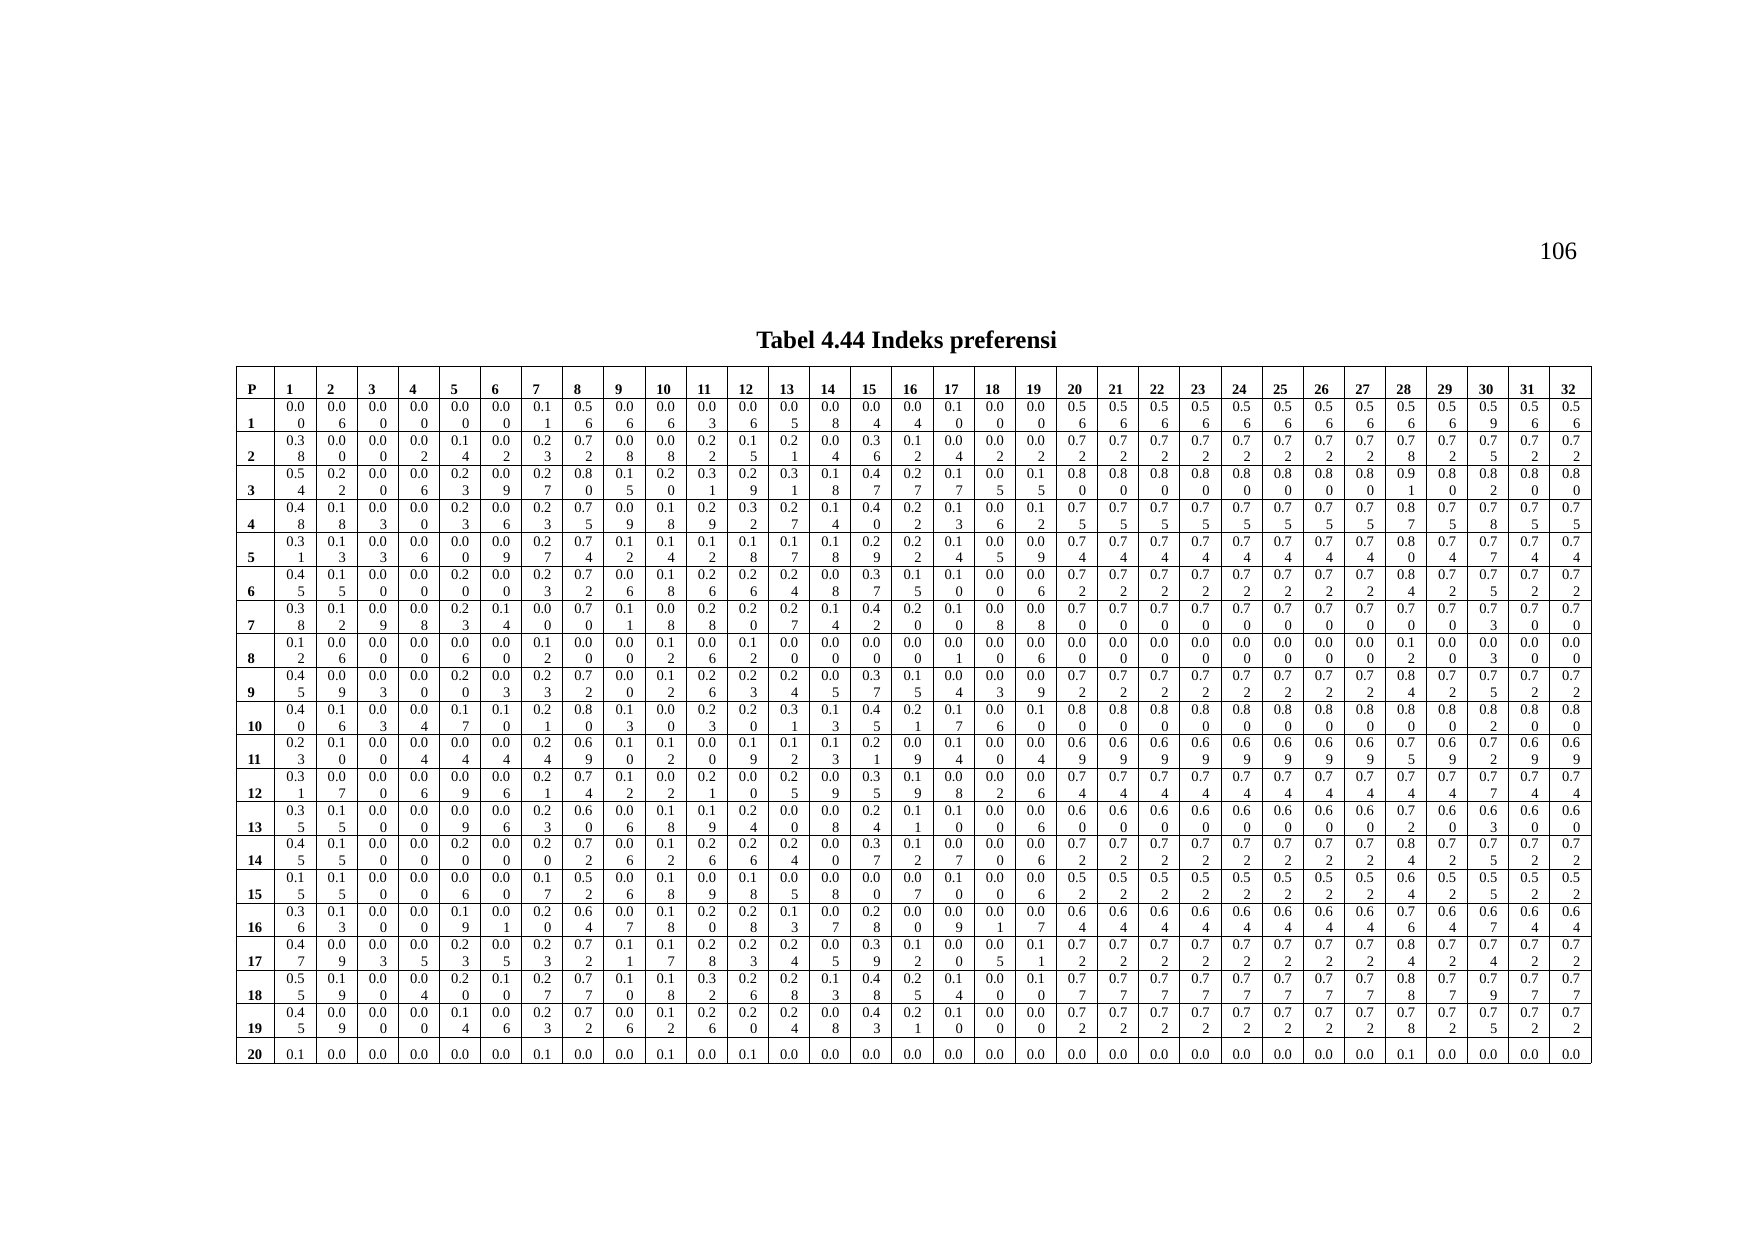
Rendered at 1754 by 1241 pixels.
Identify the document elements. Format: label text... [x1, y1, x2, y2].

table_cell 0.82 [1468, 466, 1508, 499]
table_cell 0.38 [275, 601, 316, 633]
table_cell 0.03 [358, 533, 398, 566]
table_cell 0.72 [1222, 668, 1262, 701]
table_cell 0.69 [1263, 735, 1303, 768]
table_cell 0.06 [399, 533, 439, 566]
table_cell 0.74 [1139, 769, 1179, 801]
table_cell 0.21 [892, 702, 933, 734]
table_cell 0.55 [1468, 870, 1508, 902]
table_cell 0.74 [1345, 769, 1385, 801]
table_cell 0.00 [358, 634, 398, 667]
table_cell 0.28 [687, 601, 727, 633]
table_cell 0.64 [1263, 904, 1303, 936]
table_cell 0.00 [975, 836, 1015, 869]
table_cell 0.19 [317, 971, 357, 1003]
table_cell 0.23 [687, 702, 727, 734]
table_cell 15 [237, 870, 274, 902]
table_cell 0.72 [1345, 668, 1385, 701]
table_cell 9 [237, 668, 274, 701]
table_cell 0.72 [1345, 567, 1385, 599]
table_cell 0.56 [1345, 399, 1385, 431]
table_cell 0.72 [1427, 937, 1467, 970]
table_cell 0.80 [563, 702, 603, 734]
table_cell 0.70 [1098, 601, 1138, 633]
table_cell 0.20 [440, 971, 480, 1003]
table_cell 0.75 [1550, 500, 1591, 532]
table_cell 0.64 [1180, 904, 1221, 936]
table_cell 0.00 [975, 567, 1015, 599]
table_cell 0.0 [1098, 1038, 1138, 1063]
table_cell 0.11 [522, 399, 562, 431]
table_header 1 [275, 367, 316, 398]
table_cell 0.32 [687, 971, 727, 1003]
table_cell 0.02 [399, 432, 439, 465]
table_cell 0.10 [1016, 971, 1056, 1003]
table_cell 0.56 [1304, 399, 1344, 431]
table_cell 0.09 [317, 1004, 357, 1037]
table_cell 0.06 [604, 567, 645, 599]
table_cell 0.70 [1386, 601, 1426, 633]
table_header 13 [769, 367, 809, 398]
table_cell 7 [237, 601, 274, 633]
table_cell 0.72 [1180, 567, 1221, 599]
table_cell 0.72 [1098, 432, 1138, 465]
table_cell 0.06 [440, 634, 480, 667]
table_cell 0.39 [851, 937, 891, 970]
table_cell 0.74 [1222, 769, 1262, 801]
table_cell 0.75 [1468, 836, 1508, 869]
table_cell 0.29 [687, 500, 727, 532]
table_cell 0.15 [317, 567, 357, 599]
table_cell 0.12 [728, 634, 768, 667]
table_cell 0.0 [1222, 1038, 1262, 1063]
table_cell 0.00 [399, 500, 439, 532]
table_cell 0.77 [1468, 769, 1508, 801]
table_cell 0.80 [1139, 466, 1179, 499]
table_cell 0.00 [358, 466, 398, 499]
table_cell 0.60 [1427, 802, 1467, 835]
table_cell 0.23 [522, 668, 562, 701]
table_cell 0.27 [892, 466, 933, 499]
table_header 17 [934, 367, 974, 398]
table_cell 0.0 [604, 1038, 645, 1063]
table_cell 0.77 [1550, 971, 1591, 1003]
table_cell 0.27 [522, 533, 562, 566]
table_cell 0.64 [1098, 904, 1138, 936]
table_cell 0.52 [1263, 870, 1303, 902]
table_cell 0.75 [1509, 500, 1549, 532]
table_cell 0.69 [1180, 735, 1221, 768]
table_cell 0.06 [728, 399, 768, 431]
table_cell 0.74 [1180, 769, 1221, 801]
table_cell 0.80 [1263, 466, 1303, 499]
table_cell 0.75 [563, 500, 603, 532]
table_cell 0.75 [1222, 500, 1262, 532]
table_cell 0.08 [646, 601, 686, 633]
table_cell 16 [237, 904, 274, 936]
table_cell 0.16 [317, 702, 357, 734]
table_cell 0.74 [1550, 533, 1591, 566]
table_cell 0.72 [1550, 432, 1591, 465]
table_cell 0.80 [1304, 702, 1344, 734]
table_cell 0.04 [399, 735, 439, 768]
table_cell 0.00 [975, 634, 1015, 667]
table_cell 0.80 [1263, 702, 1303, 734]
table_cell 0.52 [1098, 870, 1138, 902]
table_header 16 [892, 367, 933, 398]
table_cell 0.23 [728, 937, 768, 970]
table_cell 0.69 [1509, 735, 1549, 768]
table_cell 0.75 [1345, 500, 1385, 532]
table_cell 0.00 [604, 668, 645, 701]
table_cell 0.13 [810, 971, 850, 1003]
table_cell 0.23 [522, 802, 562, 835]
table_cell 0.06 [1016, 836, 1056, 869]
table_cell 0.0 [687, 1038, 727, 1063]
table_cell 0.25 [892, 971, 933, 1003]
table_cell 0.06 [646, 399, 686, 431]
table_cell 0.70 [563, 601, 603, 633]
table_cell 0.00 [1427, 634, 1467, 667]
table_cell 0.09 [1016, 533, 1056, 566]
table_cell 0.05 [399, 937, 439, 970]
table_cell 0.20 [728, 601, 768, 633]
table_cell 0.56 [563, 399, 603, 431]
table_cell 0.00 [399, 399, 439, 431]
table_cell 0.26 [728, 971, 768, 1003]
table_cell 0.59 [1468, 399, 1508, 431]
table_cell 0.75 [1098, 500, 1138, 532]
table_cell 0.28 [851, 904, 891, 936]
table_cell 0.69 [1057, 735, 1097, 768]
table_header 21 [1098, 367, 1138, 398]
table_cell 0.79 [1468, 971, 1508, 1003]
table_cell 0.11 [1016, 937, 1056, 970]
table_cell 0.77 [563, 971, 603, 1003]
table_cell 0.09 [810, 769, 850, 801]
table_cell 0.74 [1509, 769, 1549, 801]
table_cell 0.04 [440, 735, 480, 768]
table_cell 11 [237, 735, 274, 768]
table_cell 0.06 [1016, 567, 1056, 599]
table_cell 0.24 [769, 1004, 809, 1037]
table_cell 0.0 [1016, 1038, 1056, 1063]
table_cell 0.00 [399, 802, 439, 835]
table_cell 0.52 [563, 870, 603, 902]
table_cell 0.80 [1180, 466, 1221, 499]
table_cell 0.70 [1345, 601, 1385, 633]
table_cell 0.07 [810, 904, 850, 936]
table_cell 0.14 [810, 601, 850, 633]
table_cell 0.00 [358, 769, 398, 801]
table_cell 0.04 [399, 702, 439, 734]
table_cell 0.00 [522, 601, 562, 633]
table_cell 0.36 [275, 904, 316, 936]
table_cell 0.00 [892, 634, 933, 667]
table_cell 0.56 [1263, 399, 1303, 431]
table_cell 0.03 [975, 668, 1015, 701]
table_cell 0.00 [358, 971, 398, 1003]
table_cell 0.77 [1098, 971, 1138, 1003]
table_cell 0.10 [934, 1004, 974, 1037]
table_cell 0.88 [1386, 971, 1426, 1003]
table_cell 0.72 [563, 567, 603, 599]
table_cell 0.45 [275, 836, 316, 869]
table_cell 0.13 [317, 904, 357, 936]
table_cell 0.52 [1550, 870, 1591, 902]
table_cell 0.14 [440, 432, 480, 465]
table_header 14 [810, 367, 850, 398]
table_cell 0.29 [728, 466, 768, 499]
table_cell 0.21 [687, 769, 727, 801]
table_cell 0.19 [728, 735, 768, 768]
table_cell 0.75 [1304, 500, 1344, 532]
table_cell 0.72 [1263, 432, 1303, 465]
table_cell 0.72 [1180, 432, 1221, 465]
table_cell 0.09 [481, 533, 521, 566]
table_cell 0.04 [934, 668, 974, 701]
table_cell 0.60 [1057, 802, 1097, 835]
table_cell 0.10 [934, 601, 974, 633]
table_cell 0.00 [851, 634, 891, 667]
table_cell 0.72 [1345, 937, 1385, 970]
table_cell 0.82 [1468, 702, 1508, 734]
table_cell 0.10 [934, 399, 974, 431]
table_cell 0.56 [1509, 399, 1549, 431]
table_header 28 [1386, 367, 1426, 398]
table_cell 0.72 [1263, 937, 1303, 970]
table_cell 0.69 [1222, 735, 1262, 768]
table_cell 0.75 [1468, 668, 1508, 701]
table_cell 20 [237, 1038, 274, 1063]
table_cell 0.00 [358, 399, 398, 431]
table_cell 0.18 [646, 904, 686, 936]
table_cell 0.00 [1057, 634, 1097, 667]
table_cell 0.52 [1345, 870, 1385, 902]
table_cell 0.72 [1304, 836, 1344, 869]
table_cell 0.28 [728, 904, 768, 936]
table_cell 0.72 [1057, 1004, 1097, 1037]
table_cell 0.77 [1139, 971, 1179, 1003]
table_cell 0.74 [1468, 937, 1508, 970]
table_cell 0.1 [646, 1038, 686, 1063]
table_cell 0.74 [1427, 533, 1467, 566]
table_cell 0.77 [1345, 971, 1385, 1003]
table_cell 0.72 [1098, 1004, 1138, 1037]
table_cell 0.20 [728, 1004, 768, 1037]
table_cell 0.06 [604, 836, 645, 869]
table_cell 0.02 [646, 769, 686, 801]
table_header 23 [1180, 367, 1221, 398]
table_cell 0.05 [975, 937, 1015, 970]
table_cell 0.00 [399, 634, 439, 667]
table_cell 0.06 [399, 466, 439, 499]
table_cell 0.00 [810, 836, 850, 869]
table_cell 0.72 [1427, 432, 1467, 465]
table_cell 0.80 [1222, 702, 1262, 734]
table_cell 0.77 [1222, 971, 1262, 1003]
table_cell 0.77 [1057, 971, 1097, 1003]
table_cell 0.06 [481, 500, 521, 532]
table_cell 0.0 [1057, 1038, 1097, 1063]
table_cell 0.63 [1468, 802, 1508, 835]
table_cell 0.09 [892, 735, 933, 768]
table_cell 0.00 [604, 634, 645, 667]
table_cell 0.08 [646, 432, 686, 465]
table_cell 0.74 [1550, 769, 1591, 801]
table_cell 0.12 [646, 668, 686, 701]
table_cell 0.10 [317, 735, 357, 768]
table_cell 0.10 [1016, 702, 1056, 734]
table_header 27 [1345, 367, 1385, 398]
table_cell 0.80 [1386, 533, 1426, 566]
table_cell 0.12 [317, 601, 357, 633]
table_cell 0.18 [810, 533, 850, 566]
table_cell 0.09 [440, 769, 480, 801]
table_cell 0.06 [1016, 802, 1056, 835]
table_header 3 [358, 367, 398, 398]
table_cell 0.00 [934, 937, 974, 970]
table_cell 0.06 [317, 399, 357, 431]
table_cell 0.80 [1098, 702, 1138, 734]
table_cell 0.20 [728, 702, 768, 734]
table_cell 0.22 [892, 533, 933, 566]
table_cell 0.00 [1263, 634, 1303, 667]
table_cell 0.00 [975, 399, 1015, 431]
table_cell 0.10 [934, 802, 974, 835]
table_cell 12 [237, 769, 274, 801]
table_cell 0.23 [275, 735, 316, 768]
table_cell 0.60 [1345, 802, 1385, 835]
table_cell 0.67 [1468, 904, 1508, 936]
table_cell 0.07 [317, 769, 357, 801]
table_cell 0.21 [522, 769, 562, 801]
table_cell 0.06 [481, 1004, 521, 1037]
table_cell 0.25 [769, 769, 809, 801]
table_cell 0.06 [481, 769, 521, 801]
table_cell 0.84 [1386, 937, 1426, 970]
table_cell 0.72 [1139, 432, 1179, 465]
table_cell 0.05 [810, 937, 850, 970]
table_cell 0.72 [1222, 432, 1262, 465]
table_cell 0.31 [769, 702, 809, 734]
table_cell 0.09 [687, 870, 727, 902]
table_cell 0.00 [892, 904, 933, 936]
table_cell 0.00 [481, 836, 521, 869]
table_cell 0.1 [1386, 1038, 1426, 1063]
table_cell 0.72 [563, 668, 603, 701]
table_cell 0.15 [317, 870, 357, 902]
table_cell 0.72 [1222, 567, 1262, 599]
table_cell 0.15 [317, 836, 357, 869]
table_cell 0.74 [1263, 769, 1303, 801]
table_cell 0.18 [728, 533, 768, 566]
table_cell 0.07 [892, 870, 933, 902]
table_cell 0.72 [1304, 668, 1344, 701]
table_cell 0.00 [1550, 634, 1591, 667]
table_cell 18 [237, 971, 274, 1003]
table_cell 0.52 [1139, 870, 1179, 902]
table_cell 0.07 [934, 836, 974, 869]
table_cell 0.72 [1304, 432, 1344, 465]
table_cell 0.02 [481, 432, 521, 465]
table_cell 0.84 [1386, 836, 1426, 869]
table_cell 0.37 [851, 567, 891, 599]
table_cell 0.27 [522, 466, 562, 499]
table_cell 0.01 [975, 904, 1015, 936]
table_cell 0.12 [646, 836, 686, 869]
table_cell 13 [237, 802, 274, 835]
table_cell 0.01 [481, 904, 521, 936]
table_cell 0.75 [1468, 1004, 1508, 1037]
table_cell 0.00 [399, 870, 439, 902]
table_cell 0.13 [934, 500, 974, 532]
table_cell 0.03 [358, 500, 398, 532]
table_cell 0.74 [1098, 769, 1138, 801]
table_cell 0.72 [1057, 432, 1097, 465]
table_cell 0.84 [1386, 567, 1426, 599]
table_cell 0.42 [851, 601, 891, 633]
table_cell 0.17 [646, 937, 686, 970]
table_cell 0.12 [604, 769, 645, 801]
table_cell 0.03 [481, 668, 521, 701]
table_cell 0.12 [646, 735, 686, 768]
table_cell 0.06 [317, 634, 357, 667]
table_cell 0.13 [604, 702, 645, 734]
table_cell 0.72 [1427, 668, 1467, 701]
table_cell 0.20 [522, 836, 562, 869]
table_cell 0.40 [851, 500, 891, 532]
table_header 29 [1427, 367, 1467, 398]
table_cell 0.0 [934, 1038, 974, 1063]
table_cell 0.00 [1016, 1004, 1056, 1037]
table_cell 19 [237, 1004, 274, 1037]
table_cell 0.0 [769, 1038, 809, 1063]
table_cell 0.03 [1468, 634, 1508, 667]
table_cell 0.12 [892, 836, 933, 869]
table_cell 0.31 [687, 466, 727, 499]
table_cell 0.18 [646, 870, 686, 902]
table_cell 0.38 [275, 432, 316, 465]
table_cell 0.15 [317, 802, 357, 835]
table_cell 0.02 [975, 769, 1015, 801]
table_cell 0.24 [769, 668, 809, 701]
table_cell 0.04 [810, 432, 850, 465]
table_cell 0.20 [687, 904, 727, 936]
table_cell 0.00 [1222, 634, 1262, 667]
table_cell 0.77 [1180, 971, 1221, 1003]
table_cell 0.18 [646, 802, 686, 835]
table_cell 0.75 [1263, 500, 1303, 532]
table_cell 0.00 [440, 399, 480, 431]
table_cell 0.20 [440, 836, 480, 869]
table_cell 0.23 [440, 500, 480, 532]
table_cell 0.00 [975, 802, 1015, 835]
table_cell 0.72 [1180, 668, 1221, 701]
table_cell 0.00 [975, 735, 1015, 768]
table_cell 0.23 [522, 500, 562, 532]
table_cell 0.13 [810, 702, 850, 734]
table_cell 0.00 [399, 904, 439, 936]
table_cell 0.26 [687, 836, 727, 869]
table_cell 0.54 [275, 466, 316, 499]
table_cell 0.21 [769, 432, 809, 465]
table_cell 0.31 [275, 533, 316, 566]
table_header 31 [1509, 367, 1549, 398]
table_cell 0.12 [646, 1004, 686, 1037]
table_cell 0.80 [1509, 702, 1549, 734]
table_cell 0.0 [1139, 1038, 1179, 1063]
table_cell 0.75 [1427, 500, 1467, 532]
table_cell 0.80 [1304, 466, 1344, 499]
table_cell 0.06 [440, 870, 480, 902]
table_cell 0.00 [646, 702, 686, 734]
table_cell 0.72 [1057, 668, 1097, 701]
table_cell 0.28 [769, 971, 809, 1003]
table_cell 0.56 [1550, 399, 1591, 431]
table_cell 0.72 [1509, 836, 1549, 869]
table_cell 0.18 [646, 500, 686, 532]
table_cell 0.52 [1180, 870, 1221, 902]
table_cell 0.74 [563, 533, 603, 566]
table_cell 0.72 [1139, 937, 1179, 970]
table_cell 0.03 [358, 668, 398, 701]
table_cell 0.00 [1180, 634, 1221, 667]
table_header 6 [481, 367, 521, 398]
table_cell 0.48 [275, 500, 316, 532]
table_cell 0.72 [563, 836, 603, 869]
table_cell 0.60 [1304, 802, 1344, 835]
table_cell 0.08 [604, 432, 645, 465]
table_header 32 [1550, 367, 1591, 398]
table_cell 0.75 [1057, 500, 1097, 532]
table_cell 0.15 [892, 668, 933, 701]
table_header 12 [728, 367, 768, 398]
table_cell 0.19 [440, 904, 480, 936]
table_header 20 [1057, 367, 1097, 398]
table_cell 0.45 [851, 702, 891, 734]
table_cell 0.17 [440, 702, 480, 734]
table_cell 0.72 [1550, 1004, 1591, 1037]
table_cell 0.00 [358, 904, 398, 936]
table_cell 0.00 [1098, 634, 1138, 667]
table_cell 0.78 [1386, 1004, 1426, 1037]
table_header 9 [604, 367, 645, 398]
table_cell 0.77 [1427, 971, 1467, 1003]
table_cell 0.80 [563, 466, 603, 499]
table_cell 0.04 [399, 971, 439, 1003]
table_cell 0.0 [1550, 1038, 1591, 1063]
table_cell 0.15 [275, 870, 316, 902]
table_cell 0.72 [1139, 668, 1179, 701]
table_header 26 [1304, 367, 1344, 398]
table_cell 0.72 [1304, 937, 1344, 970]
table_header 25 [1263, 367, 1303, 398]
table_cell 0.72 [1304, 567, 1344, 599]
table_cell 0.03 [358, 702, 398, 734]
table_cell 0.14 [934, 533, 974, 566]
table_cell 0.09 [1016, 668, 1056, 701]
table_cell 0.04 [934, 432, 974, 465]
table_cell 0.75 [1139, 500, 1179, 532]
table_cell 0.00 [399, 1004, 439, 1037]
table_cell 0.1 [522, 1038, 562, 1063]
table_cell 0.64 [563, 904, 603, 936]
table_cell 0.69 [1345, 735, 1385, 768]
table_cell 0.05 [975, 533, 1015, 566]
table_cell 0.55 [275, 971, 316, 1003]
table_cell 0.72 [1550, 668, 1591, 701]
table_cell 0.20 [440, 668, 480, 701]
table_cell 0.72 [1386, 802, 1426, 835]
table_header 10 [646, 367, 686, 398]
table_cell 0.72 [1345, 836, 1385, 869]
table_cell 0.00 [563, 634, 603, 667]
table_cell 0.60 [563, 802, 603, 835]
table_cell 0.21 [892, 1004, 933, 1037]
table_cell 0.06 [481, 802, 521, 835]
table_cell 0.13 [769, 904, 809, 936]
table_cell 0.00 [317, 432, 357, 465]
table_cell 0.17 [522, 870, 562, 902]
table_cell 0.06 [975, 500, 1015, 532]
table_cell 0.12 [892, 937, 933, 970]
table_cell 0.09 [358, 601, 398, 633]
table_cell 0.64 [1386, 870, 1426, 902]
table_cell 0.11 [604, 601, 645, 633]
table_cell 0.12 [522, 634, 562, 667]
table_cell 0.56 [1057, 399, 1097, 431]
table_cell 0.04 [1016, 735, 1056, 768]
table_cell 0.05 [810, 668, 850, 701]
table_cell 0.45 [275, 567, 316, 599]
table_cell 0.72 [1222, 1004, 1262, 1037]
table_cell 0.0 [1304, 1038, 1344, 1063]
table_cell 0.27 [769, 500, 809, 532]
table_cell 0.00 [851, 870, 891, 902]
table_cell 0.69 [1427, 735, 1467, 768]
table_cell 0.70 [1509, 601, 1549, 633]
table_cell 0.76 [1386, 904, 1426, 936]
table_cell 0.1 [275, 1038, 316, 1063]
table_cell 0.45 [275, 668, 316, 701]
table_cell 0.26 [687, 567, 727, 599]
table_cell 0.14 [481, 601, 521, 633]
table_cell 0.13 [810, 735, 850, 768]
table_cell 0.0 [1468, 1038, 1508, 1063]
table_cell 0.70 [1139, 601, 1179, 633]
table_cell 0.84 [1386, 668, 1426, 701]
table_cell 6 [237, 567, 274, 599]
table_cell 0.0 [810, 1038, 850, 1063]
table_cell 0.00 [481, 634, 521, 667]
table_cell 8 [237, 634, 274, 667]
table_cell 0.21 [522, 702, 562, 734]
table_cell 0.20 [522, 904, 562, 936]
table_cell 0.06 [1016, 870, 1056, 902]
table_cell 0.18 [646, 567, 686, 599]
table_cell 0.70 [1180, 601, 1221, 633]
table_cell 0.56 [1139, 399, 1179, 431]
table_cell 0.23 [728, 668, 768, 701]
table_cell 0.09 [934, 904, 974, 936]
table_cell 0.00 [275, 399, 316, 431]
table_cell 0.60 [1509, 802, 1549, 835]
table_cell 0.72 [1509, 1004, 1549, 1037]
table_cell 0.69 [1098, 735, 1138, 768]
table_cell 0.72 [1180, 1004, 1221, 1037]
table_cell 0.22 [317, 466, 357, 499]
table_cell 4 [237, 500, 274, 532]
table_cell 14 [237, 836, 274, 869]
table_cell 0.74 [1222, 533, 1262, 566]
table_cell 0.08 [810, 399, 850, 431]
table_cell 0.0 [1263, 1038, 1303, 1063]
table_cell 0.14 [934, 971, 974, 1003]
table_cell 0.04 [851, 399, 891, 431]
table_cell 0.00 [399, 567, 439, 599]
table_cell 0.26 [687, 1004, 727, 1037]
table_cell 0.0 [851, 1038, 891, 1063]
table_cell 0.72 [563, 937, 603, 970]
table_cell 0.00 [810, 634, 850, 667]
table_cell 0.05 [975, 466, 1015, 499]
table_cell 0.0 [358, 1038, 398, 1063]
table_cell 0.72 [1222, 836, 1262, 869]
table_cell 0.18 [810, 466, 850, 499]
table_cell 0.26 [728, 567, 768, 599]
table_cell 0.72 [1180, 836, 1221, 869]
table_cell 0.00 [687, 735, 727, 768]
table_cell 0.02 [975, 432, 1015, 465]
table_cell 0.17 [769, 533, 809, 566]
table_cell 0.72 [1427, 836, 1467, 869]
table_cell 0.87 [1386, 500, 1426, 532]
table_cell 0.75 [1468, 567, 1508, 599]
table_cell 0.15 [728, 432, 768, 465]
table_cell 0.0 [975, 1038, 1015, 1063]
table_cell 0.00 [975, 971, 1015, 1003]
table_cell 0.74 [1057, 769, 1097, 801]
table_cell 0.08 [810, 1004, 850, 1037]
table_cell 0.80 [1345, 466, 1385, 499]
table_header 5 [440, 367, 480, 398]
table_cell 0.73 [1468, 601, 1508, 633]
table_cell 0.19 [687, 802, 727, 835]
table_cell 0.52 [1222, 870, 1262, 902]
table_cell 0.77 [1468, 533, 1508, 566]
table_cell 0.10 [934, 567, 974, 599]
table_cell 0.0 [317, 1038, 357, 1063]
table_cell 0.17 [934, 702, 974, 734]
table_cell 0.02 [1016, 432, 1056, 465]
table_cell 0.64 [1509, 904, 1549, 936]
table_cell 0.70 [1057, 601, 1097, 633]
table_cell 0.74 [1139, 533, 1179, 566]
table_cell 0.0 [399, 1038, 439, 1063]
table_cell 0.72 [1057, 567, 1097, 599]
table_cell 0.80 [1427, 466, 1467, 499]
table_cell 0.00 [1345, 634, 1385, 667]
table_cell 0.00 [975, 870, 1015, 902]
table_cell 0.23 [522, 937, 562, 970]
table_cell 1 [237, 399, 274, 431]
table_cell 0.60 [1263, 802, 1303, 835]
table_cell 0.40 [275, 702, 316, 734]
table_cell 0.72 [1139, 567, 1179, 599]
table_cell 0.80 [1139, 702, 1179, 734]
table_cell 0.06 [975, 702, 1015, 734]
table_header 2 [317, 367, 357, 398]
table_cell 0.22 [892, 500, 933, 532]
table_cell 0.06 [1016, 769, 1056, 801]
table_cell 0.12 [275, 634, 316, 667]
table_cell 0.56 [1427, 399, 1467, 431]
table_cell 0.05 [769, 399, 809, 431]
table_cell 0.14 [440, 1004, 480, 1037]
table_cell 0.00 [769, 802, 809, 835]
table_cell 0.70 [1550, 601, 1591, 633]
table_cell 0.08 [399, 601, 439, 633]
table_cell 0.08 [810, 802, 850, 835]
table_cell 0.56 [1180, 399, 1221, 431]
table_cell 0.1 [728, 1038, 768, 1063]
table_cell 0.72 [1468, 735, 1508, 768]
table_cell 0.72 [1098, 567, 1138, 599]
table_cell 0.72 [1509, 937, 1549, 970]
table_cell 0.00 [358, 802, 398, 835]
table_cell 0.15 [604, 466, 645, 499]
table_cell 0.72 [1550, 836, 1591, 869]
table_cell 0.74 [1386, 769, 1426, 801]
table_cell 0.09 [604, 500, 645, 532]
table_header 24 [1222, 367, 1262, 398]
table_cell 0.72 [1180, 937, 1221, 970]
table_cell 0.10 [604, 735, 645, 768]
table_cell 0.08 [810, 567, 850, 599]
table_cell 0.00 [1304, 634, 1344, 667]
table_cell 0.00 [1016, 399, 1056, 431]
table_cell 0.12 [604, 533, 645, 566]
table_cell 0.09 [440, 802, 480, 835]
table_cell 0.06 [604, 802, 645, 835]
table_cell 0.72 [1427, 567, 1467, 599]
table_cell 0.00 [975, 1004, 1015, 1037]
table_cell 0.12 [1016, 500, 1056, 532]
table_cell 0.06 [1016, 634, 1056, 667]
table_cell 0.72 [1345, 1004, 1385, 1037]
table_cell 0.72 [1057, 937, 1097, 970]
table_cell 0.31 [769, 466, 809, 499]
table_cell 0.72 [1098, 836, 1138, 869]
table_cell 0.31 [275, 769, 316, 801]
table_cell 0.77 [1304, 971, 1344, 1003]
table_cell 0.74 [1509, 533, 1549, 566]
table_cell 0.72 [1427, 1004, 1467, 1037]
table_cell 0.72 [563, 1004, 603, 1037]
table_cell 0.23 [440, 601, 480, 633]
table_cell 0.06 [604, 1004, 645, 1037]
table_cell 0.28 [687, 937, 727, 970]
table_cell 0.24 [728, 802, 768, 835]
table_cell 0.77 [1263, 971, 1303, 1003]
table_cell 0.32 [728, 500, 768, 532]
table_cell 2 [237, 432, 274, 465]
table_cell 0.74 [1180, 533, 1221, 566]
table_cell 0.80 [1509, 466, 1549, 499]
table_header 7 [522, 367, 562, 398]
table_cell 0.52 [1304, 870, 1344, 902]
table_cell 0.19 [892, 769, 933, 801]
table_cell 0.06 [399, 769, 439, 801]
table_cell 17 [237, 937, 274, 970]
table_cell 0.69 [1304, 735, 1344, 768]
table_cell 0.74 [1304, 769, 1344, 801]
text Tabel 4.44 Indeks preferensi [236, 325, 1577, 354]
table_cell 0.80 [1057, 702, 1097, 734]
table_cell 0.24 [769, 937, 809, 970]
table_cell 0.14 [646, 533, 686, 566]
table_cell 0.0 [440, 1038, 480, 1063]
table_cell 0.09 [317, 937, 357, 970]
table_cell 0.52 [1509, 870, 1549, 902]
table_cell 0.15 [892, 567, 933, 599]
table_cell 0.80 [1386, 702, 1426, 734]
table_cell 0.80 [1057, 466, 1097, 499]
table_cell 0.27 [522, 971, 562, 1003]
table_cell 0.80 [1098, 466, 1138, 499]
table_cell 0.48 [851, 971, 891, 1003]
table_cell 0.64 [1139, 904, 1179, 936]
table_cell 0.45 [275, 1004, 316, 1037]
table_cell 0.60 [1139, 802, 1179, 835]
table_cell 0.56 [1222, 399, 1262, 431]
table_cell 0.23 [440, 466, 480, 499]
table_cell 0.72 [1550, 937, 1591, 970]
table_cell 3 [237, 466, 274, 499]
table_cell 0.56 [1386, 399, 1426, 431]
table_cell 0.08 [934, 769, 974, 801]
table_cell 0.74 [1057, 533, 1097, 566]
table_cell 0.00 [481, 567, 521, 599]
table_cell 0.03 [687, 399, 727, 431]
table_cell 0.72 [1222, 937, 1262, 970]
table_cell 0.20 [440, 567, 480, 599]
table_cell 0.80 [1550, 466, 1591, 499]
table_cell 0.09 [317, 668, 357, 701]
table_cell 0.72 [1098, 668, 1138, 701]
table_cell 0.74 [563, 769, 603, 801]
table_cell 0.43 [851, 1004, 891, 1037]
table_cell 0.91 [1386, 466, 1426, 499]
table_cell 0.72 [1263, 836, 1303, 869]
table_cell 0.37 [851, 836, 891, 869]
table_cell 0.0 [1345, 1038, 1385, 1063]
table_cell 0.0 [892, 1038, 933, 1063]
table_cell 0.22 [687, 432, 727, 465]
table_cell 0.00 [358, 567, 398, 599]
table_cell 0.37 [851, 668, 891, 701]
table_cell 0.69 [563, 735, 603, 768]
table_cell 0.18 [646, 971, 686, 1003]
table_cell 0.60 [1550, 802, 1591, 835]
table_cell 0.78 [1468, 500, 1508, 532]
table_cell 10 [237, 702, 274, 734]
table_cell 0.77 [1509, 971, 1549, 1003]
table_cell 0.00 [358, 432, 398, 465]
table_cell 0.0 [1180, 1038, 1221, 1063]
table_cell 0.64 [1550, 904, 1591, 936]
table_cell 0.26 [687, 668, 727, 701]
table_cell 0.72 [1263, 668, 1303, 701]
table_cell 0.13 [317, 533, 357, 566]
table_cell 0.72 [1509, 432, 1549, 465]
table_cell 0.72 [1263, 567, 1303, 599]
table_cell 0.0 [563, 1038, 603, 1063]
table_cell 0.10 [481, 971, 521, 1003]
table_cell 0.74 [1304, 533, 1344, 566]
table_cell 0.23 [522, 432, 562, 465]
table_cell 0.00 [440, 533, 480, 566]
table_cell 0.21 [851, 735, 891, 768]
table_cell 0.24 [851, 802, 891, 835]
table_cell 0.60 [1222, 802, 1262, 835]
table_cell 0.26 [728, 836, 768, 869]
table_cell 0.14 [934, 735, 974, 768]
table_cell 0.29 [851, 533, 891, 566]
table_cell 0.72 [1263, 1004, 1303, 1037]
table_cell 0.10 [934, 870, 974, 902]
table_cell 0.35 [851, 769, 891, 801]
table_cell 0.75 [1386, 735, 1426, 768]
table_cell 0.64 [1427, 904, 1467, 936]
table_cell 0.74 [1345, 533, 1385, 566]
table_cell 0.12 [1386, 634, 1426, 667]
table_cell 0.15 [1016, 466, 1056, 499]
table_cell 0.72 [1098, 937, 1138, 970]
table_cell 0.35 [275, 802, 316, 835]
table_cell 0.69 [1139, 735, 1179, 768]
table_cell 0.07 [1016, 904, 1056, 936]
table_cell 0.05 [769, 870, 809, 902]
table_cell 0.70 [1222, 601, 1262, 633]
table_header P [237, 367, 274, 398]
table_cell 0.05 [481, 937, 521, 970]
table_cell 0.75 [1180, 500, 1221, 532]
table_cell 0.72 [1304, 1004, 1344, 1037]
table_cell 0.00 [769, 634, 809, 667]
table_cell 0.24 [769, 567, 809, 599]
table_cell 0.12 [892, 432, 933, 465]
table_cell 0.11 [892, 802, 933, 835]
table_cell 0.01 [934, 634, 974, 667]
table_cell 0.72 [1345, 432, 1385, 465]
table_cell 0.18 [728, 870, 768, 902]
table_header 8 [563, 367, 603, 398]
table_cell 0.12 [769, 735, 809, 768]
table_cell 0.27 [769, 601, 809, 633]
table_cell 0.24 [522, 735, 562, 768]
table_header 4 [399, 367, 439, 398]
table_cell 0.69 [1550, 735, 1591, 768]
table_cell 0.17 [934, 466, 974, 499]
table_cell 0.80 [1427, 702, 1467, 734]
table_cell 0.10 [481, 702, 521, 734]
table_cell 0.70 [1304, 601, 1344, 633]
table_cell 0.00 [481, 870, 521, 902]
table_cell 0.70 [1263, 601, 1303, 633]
table_cell 0.06 [604, 870, 645, 902]
table_header 11 [687, 367, 727, 398]
table_cell 0.0 [1427, 1038, 1467, 1063]
table_cell 0.06 [604, 399, 645, 431]
table_cell 0.00 [399, 668, 439, 701]
table_header 22 [1139, 367, 1179, 398]
table_cell 0.80 [1345, 702, 1385, 734]
table_cell 0.47 [275, 937, 316, 970]
table_cell 0.00 [358, 836, 398, 869]
table_cell 0.20 [646, 466, 686, 499]
table_cell 0.64 [1057, 904, 1097, 936]
table_cell 0.07 [604, 904, 645, 936]
table_cell 0.23 [522, 1004, 562, 1037]
table_cell 0.0 [481, 1038, 521, 1063]
table_cell 0.10 [604, 971, 645, 1003]
table_cell 0.60 [1180, 802, 1221, 835]
table_cell 0.80 [1550, 702, 1591, 734]
table_cell 0.52 [1057, 870, 1097, 902]
table_cell 0.56 [1098, 399, 1138, 431]
table_cell 0.75 [1468, 432, 1508, 465]
table_cell 0.08 [1016, 601, 1056, 633]
table_header 19 [1016, 367, 1056, 398]
table_cell 0.72 [1509, 567, 1549, 599]
table_cell 0.23 [522, 567, 562, 599]
table_cell 0.72 [1139, 836, 1179, 869]
table_cell 5 [237, 533, 274, 566]
table_cell 0.60 [1098, 802, 1138, 835]
table_cell 0.09 [481, 466, 521, 499]
table_cell 0.23 [440, 937, 480, 970]
table_header 18 [975, 367, 1015, 398]
table_cell 0.00 [728, 769, 768, 801]
table_cell 0.06 [687, 634, 727, 667]
table_cell 0.72 [1139, 1004, 1179, 1037]
table_cell 0.78 [1386, 432, 1426, 465]
table_cell 0.64 [1345, 904, 1385, 936]
table_cell 0.18 [317, 500, 357, 532]
table_cell 0.20 [892, 601, 933, 633]
table_cell 0.74 [1427, 769, 1467, 801]
table_header 15 [851, 367, 891, 398]
table_cell 0.12 [687, 533, 727, 566]
table_cell 0.74 [1098, 533, 1138, 566]
table_cell 0.72 [1550, 567, 1591, 599]
table_cell 0.80 [1180, 702, 1221, 734]
table_cell 0.64 [1222, 904, 1262, 936]
table_cell 0.0 [1509, 1038, 1549, 1063]
table_cell 0.11 [604, 937, 645, 970]
table_cell 0.00 [481, 399, 521, 431]
table_cell 0.72 [563, 432, 603, 465]
table_cell 0.00 [1509, 634, 1549, 667]
table_cell 0.24 [769, 836, 809, 869]
table_cell 0.00 [399, 836, 439, 869]
table_cell 0.03 [358, 937, 398, 970]
table_cell 0.08 [810, 870, 850, 902]
table_cell 0.70 [1427, 601, 1467, 633]
table_cell 0.00 [1139, 634, 1179, 667]
table_cell 0.04 [892, 399, 933, 431]
table_cell 0.72 [1509, 668, 1549, 701]
table_header 30 [1468, 367, 1508, 398]
table_cell 0.80 [1222, 466, 1262, 499]
table_cell 0.00 [358, 870, 398, 902]
table_cell 0.00 [358, 735, 398, 768]
table_cell 0.72 [1057, 836, 1097, 869]
table_cell 0.47 [851, 466, 891, 499]
table_cell 0.14 [810, 500, 850, 532]
table_cell 0.12 [646, 634, 686, 667]
table_cell 0.74 [1263, 533, 1303, 566]
table_cell 0.04 [481, 735, 521, 768]
table_cell 0.64 [1304, 904, 1344, 936]
table_cell 0.52 [1427, 870, 1467, 902]
table_cell 0.08 [975, 601, 1015, 633]
table_cell 0.00 [358, 1004, 398, 1037]
table_cell 0.36 [851, 432, 891, 465]
